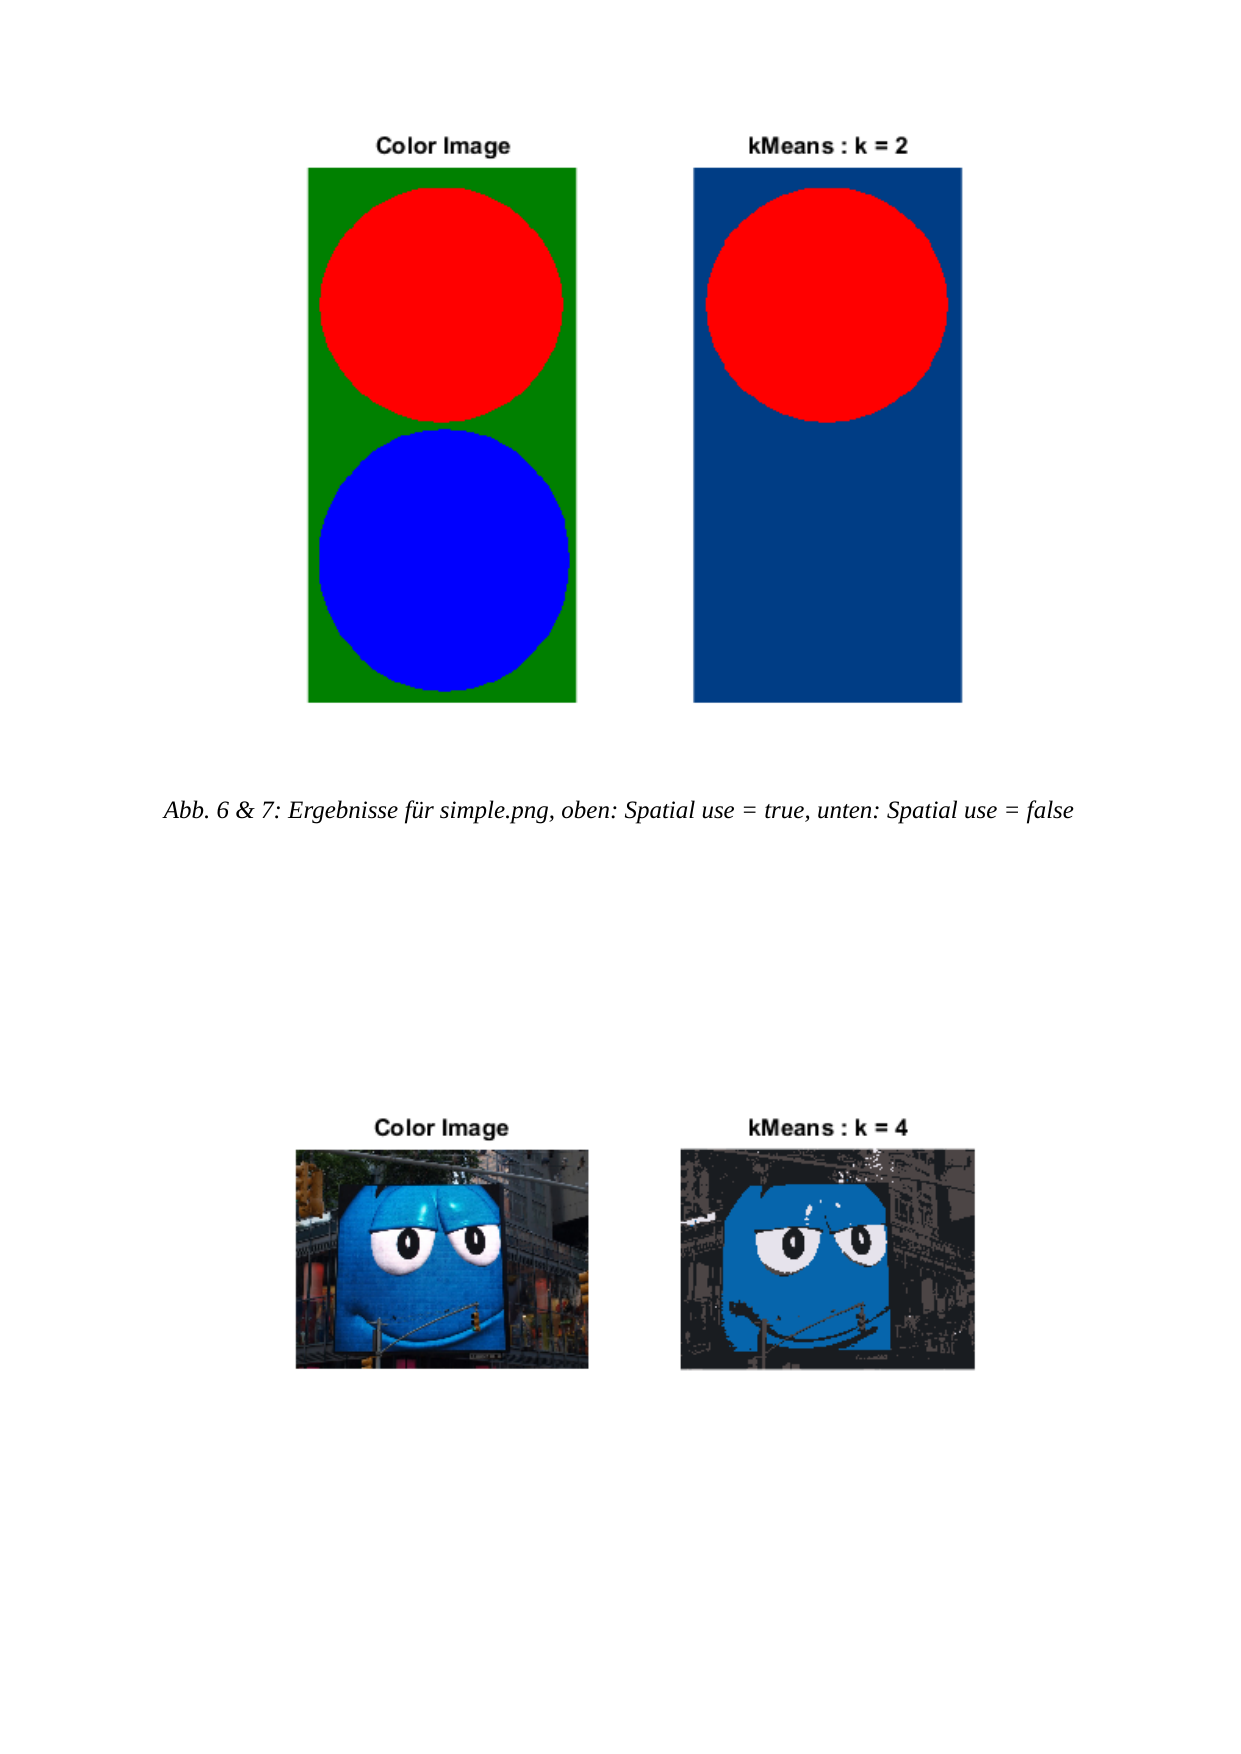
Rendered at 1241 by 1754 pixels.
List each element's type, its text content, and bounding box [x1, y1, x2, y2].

picture [182, 118, 1058, 775]
text Abb. 6 & 7: Ergebnisse für simple.png, oben: Spatial use = true, unten: Spatial use = false [118, 795, 1122, 824]
picture [182, 942, 1058, 1599]
